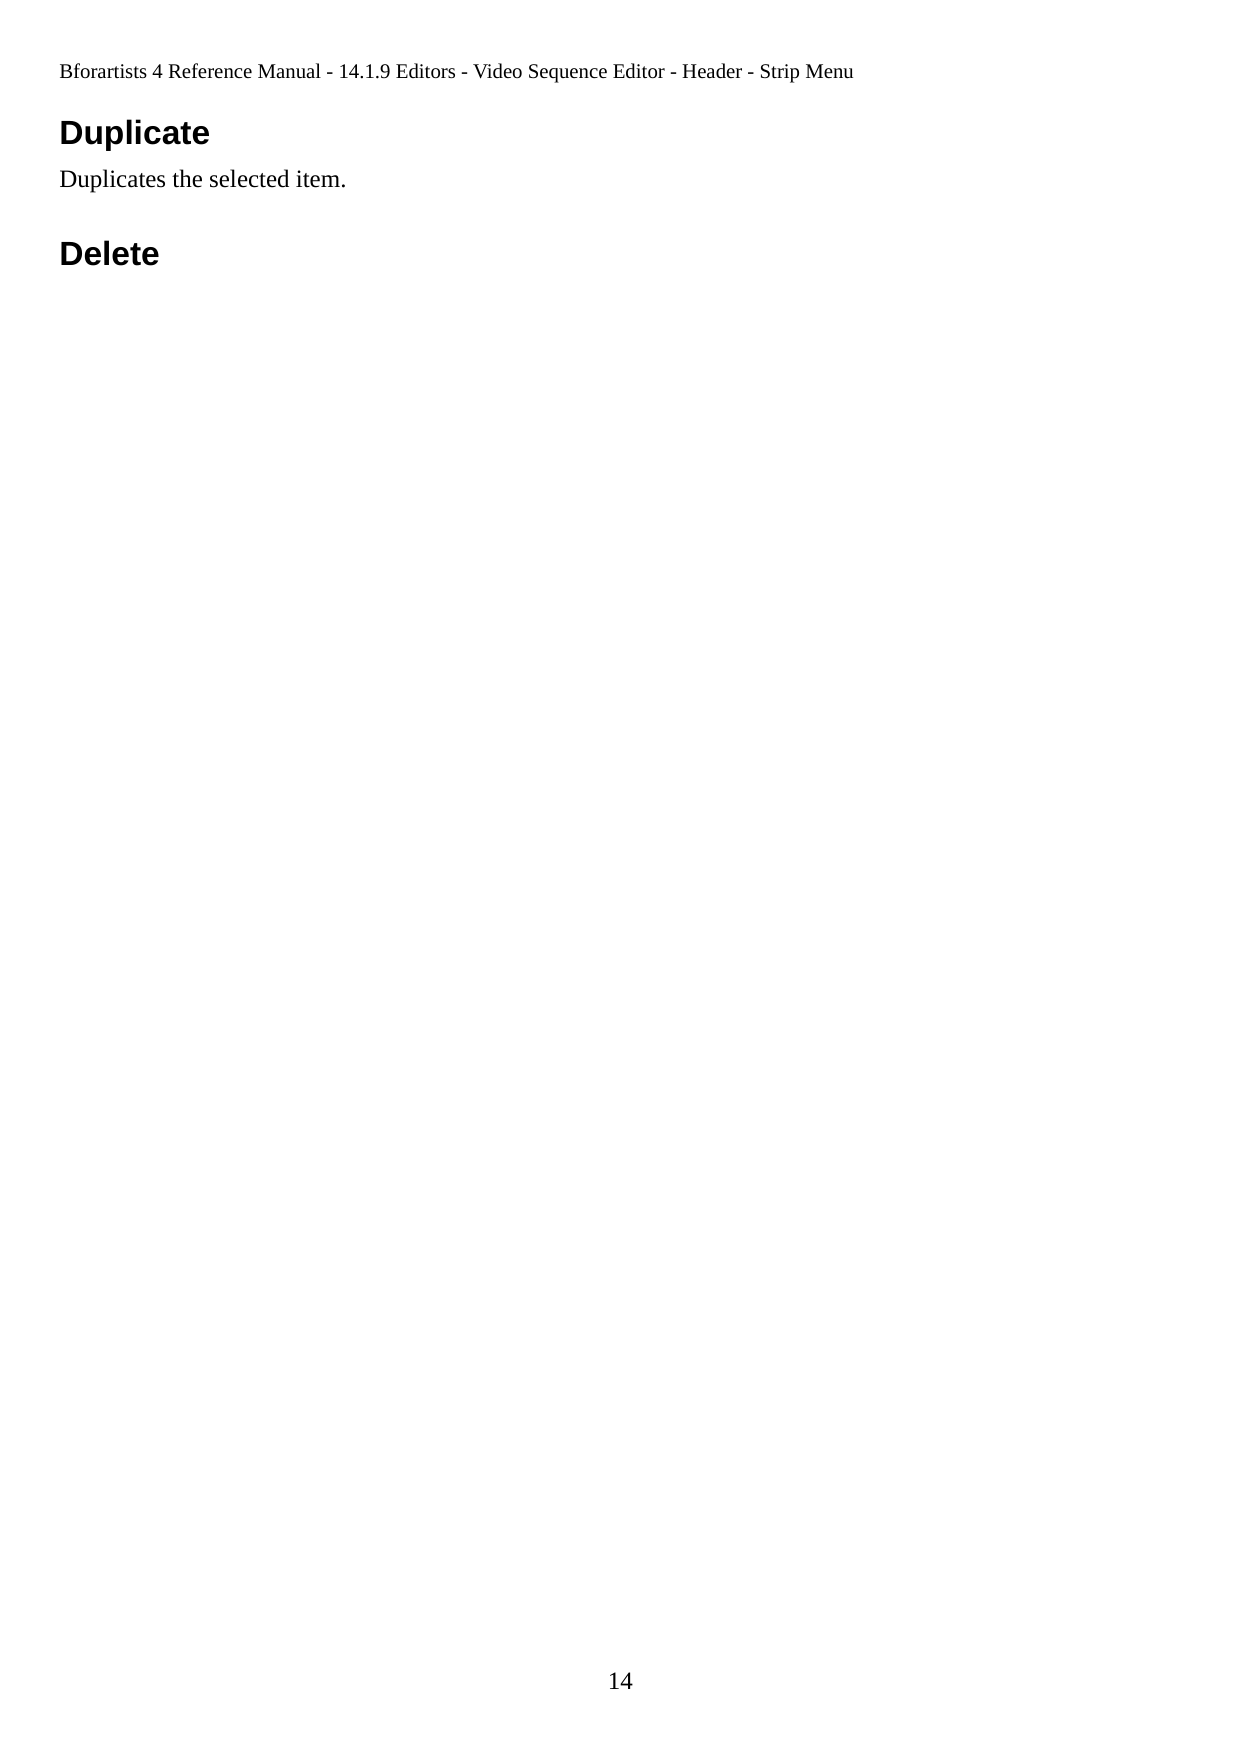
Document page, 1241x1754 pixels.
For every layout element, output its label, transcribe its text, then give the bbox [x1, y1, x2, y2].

text Duplicates the selected item. [59, 164, 1181, 192]
subtitle Delete [59, 234, 1181, 272]
subtitle Duplicate [59, 113, 1181, 151]
